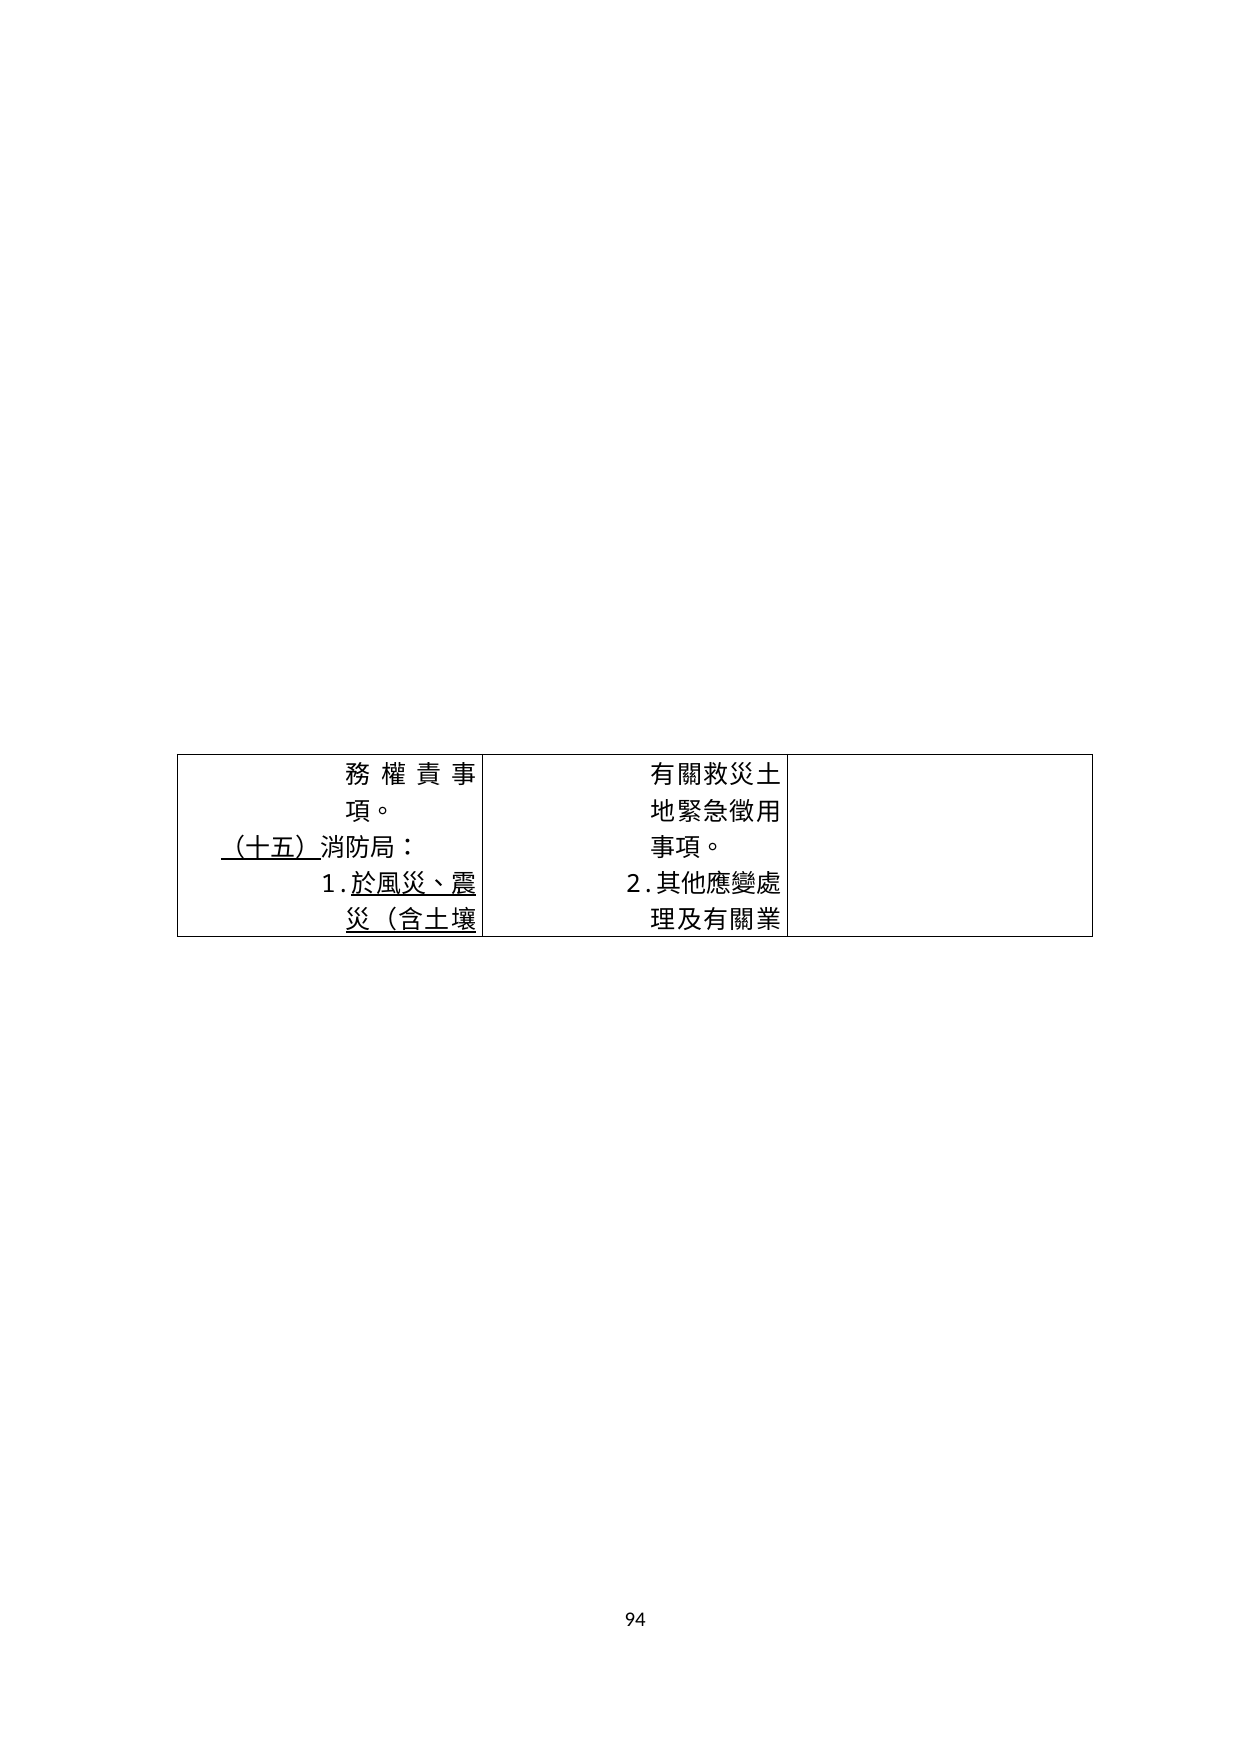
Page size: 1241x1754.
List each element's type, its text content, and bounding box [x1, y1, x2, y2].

table_cell 有關救災土地緊急徵用事項。 2.其他應變處理及有關業 [483, 755, 787, 936]
table_cell 務權責事項。 （十五）消防局： 1.於風災、震災（含土壤 [178, 755, 482, 936]
table_cell [788, 755, 1092, 936]
